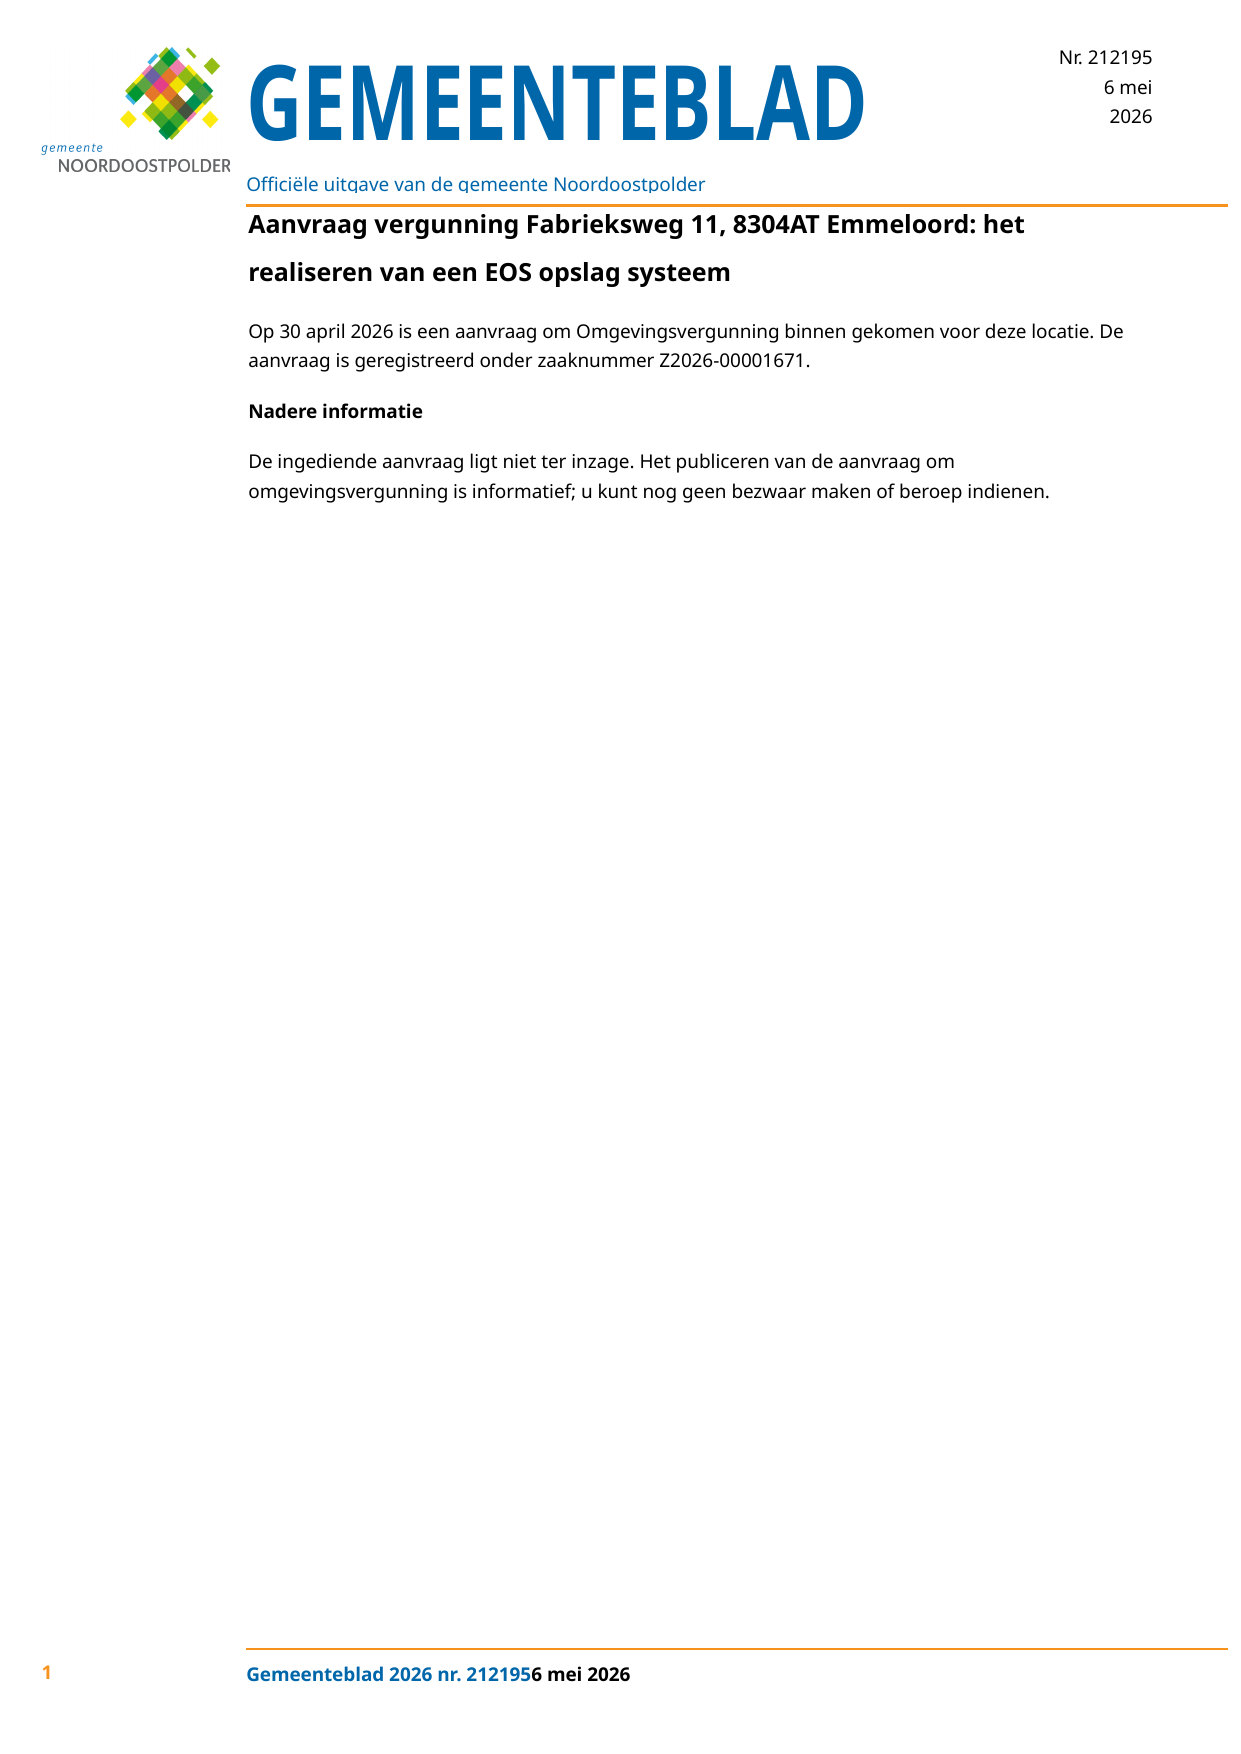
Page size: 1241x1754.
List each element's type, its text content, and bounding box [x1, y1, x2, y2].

picture [41, 47, 231, 172]
text De ingediende aanvraag ligt niet ter inzage. Het publiceren van de aanvraag om omgevingsvergunning is informatief; u kunt nog geen bezwaar maken of beroep indienen. [248, 448, 1152, 504]
text Nadere informatie [248, 398, 1152, 424]
text Op 30 april 2026 is een aanvraag om Omgevingsvergunning binnen gekomen voor deze locatie. De aanvraag is geregistreerd onder zaaknummer Z2026-00001671. [248, 318, 1152, 373]
text Aanvraag vergunning Fabrieksweg 11, 8304AT Emmeloord: het realiseren van een EOS opslag systeem [248, 207, 1152, 288]
